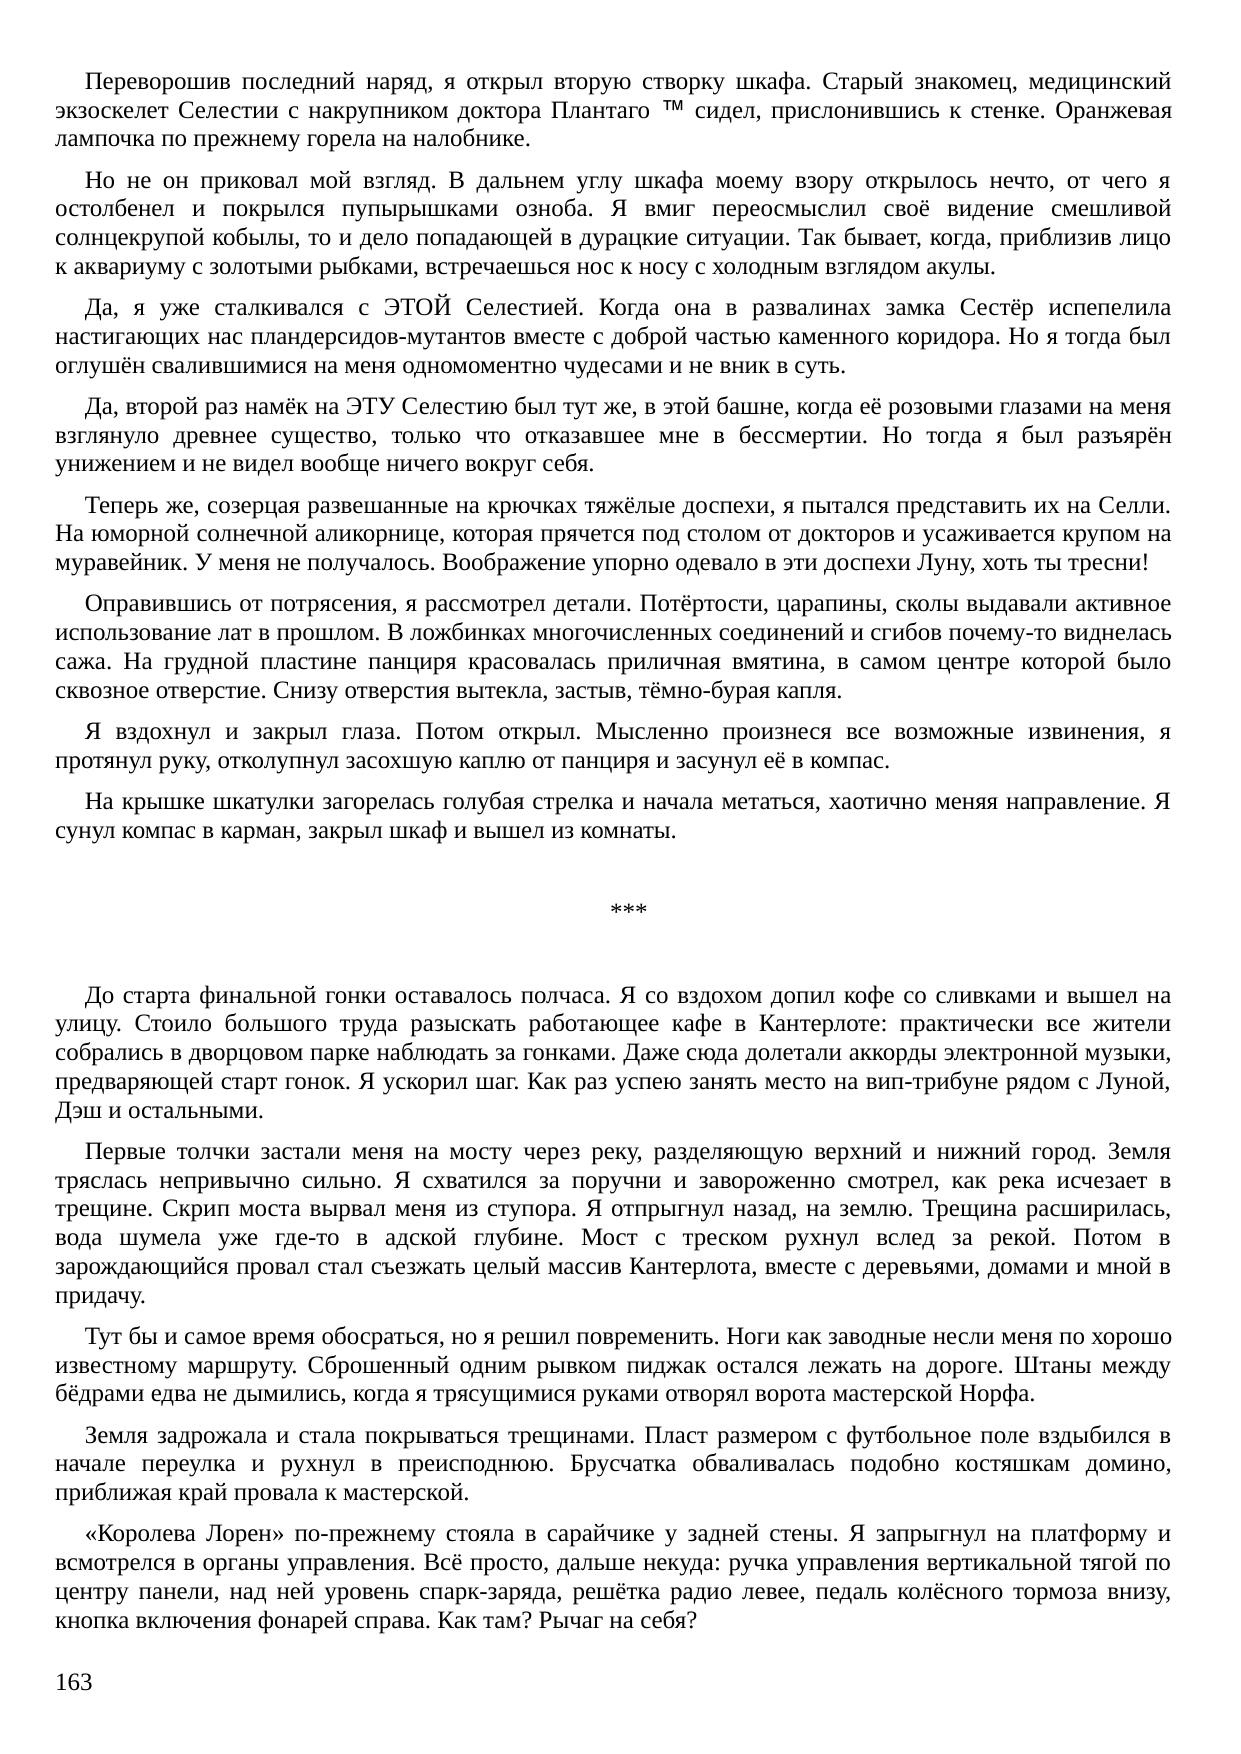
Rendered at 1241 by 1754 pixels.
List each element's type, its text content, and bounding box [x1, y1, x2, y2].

text Я вздохнул и закрыл глаза. Потом открыл. Мысленно произнеся все возможные извинения, я протянул руку, отколупнул засохшую каплю от панциря и засунул её в компас. [55, 716, 1173, 773]
text Переворошив последний наряд, я открыл вторую створку шкафа. Старый знакомец, медицинский экзоскелет Селестии с накрупником доктора Плантаго  сидел, прислонившись к стенке. Оранжевая лампочка по прежнему горела на налобнике. [55, 66, 1173, 152]
text Оправившись от потрясения, я рассмотрел детали. Потёртости, царапины, сколы выдавали активное использование лат в прошлом. В ложбинках многочисленных соединений и сгибов почему-то виднелась сажа. На грудной пластине панциря красовалась приличная вмятина, в самом центре которой было сквозное отверстие. Снизу отверстия вытекла, застыв, тёмно-бурая капля. [55, 588, 1173, 703]
text Да, я уже сталкивался с ЭТОЙ Селестией. Когда она в развалинах замка Сестёр испепелила настигающих нас пландерсидов-мутантов вместе с доброй частью каменного коридора. Но я тогда был оглушён свалившимися на меня одномоментно чудесами и не вник в суть. [55, 292, 1173, 378]
text На крышке шкатулки загорелась голубая стрелка и начала метаться, хаотично меняя направление. Я сунул компас в карман, закрыл шкаф и вышел из комнаты. [55, 786, 1173, 843]
text Первые толчки застали меня на мосту через реку, разделяющую верхний и нижний город. Земля тряслась непривычно сильно. Я схватился за поручни и завороженно смотрел, как река исчезает в трещине. Скрип моста вырвал меня из ступора. Я отпрыгнул назад, на землю. Трещина расширилась, вода шумела уже где-то в адской глубине. Мост с треском рухнул вслед за рекой. Потом в зарождающийся провал стал съезжать целый массив Кантерлота, вместе с деревьями, домами и мной в придачу. [55, 1136, 1173, 1308]
text «Королева Лорен» по-прежнему стояла в сарайчике у задней стены. Я запрыгнул на платформу и всмотрелся в органы управления. Всё просто, дальше некуда: ручка управления вертикальной тягой по центру панели, над ней уровень спарк-заряда, решётка радио левее, педаль колёсного тормоза внизу, кнопка включения фонарей справа. Как там? Рычаг на себя? [55, 1518, 1173, 1633]
text *** [55, 897, 1173, 926]
text Тут бы и самое время обосраться, но я решил повременить. Ноги как заводные несли меня по хорошо известному маршруту. Сброшенный одним рывком пиджак остался лежать на дороге. Штаны между бёдрами едва не дымились, когда я трясущимися руками отворял ворота мастерской Норфа. [55, 1321, 1173, 1407]
text Земля задрожала и стала покрываться трещинами. Пласт размером с футбольное поле вздыбился в начале переулка и рухнул в преисподнюю. Брусчатка обваливалась подобно костяшкам домино, приближая край провала к мастерской. [55, 1420, 1173, 1506]
text До старта финальной гонки оставалось полчаса. Я со вздохом допил кофе со сливками и вышел на улицу. Стоило большого труда разыскать работающее кафе в Кантерлоте: практически все жители собрались в дворцовом парке наблюдать за гонками. Даже сюда долетали аккорды электронной музыки, предваряющей старт гонок. Я ускорил шаг. Как раз успею занять место на вип-трибуне рядом с Луной, Дэш и остальными. [55, 980, 1173, 1123]
text Но не он приковал мой взгляд. В дальнем углу шкафа моему взору открылось нечто, от чего я остолбенел и покрылся пупырышками озноба. Я вмиг переосмыслил своё видение смешливой солнцекрупой кобылы, то и дело попадающей в дурацкие ситуации. Так бывает, когда, приблизив лицо к аквариуму с золотыми рыбками, встречаешься нос к носу с холодным взглядом акулы. [55, 165, 1173, 280]
text Да, второй раз намёк на ЭТУ Селестию был тут же, в этой башне, когда её розовыми глазами на меня взглянуло древнее существо, только что отказавшее мне в бессмертии. Но тогда я был разъярён унижением и не видел вообще ничего вокруг себя. [55, 391, 1173, 477]
text Теперь же, созерцая развешанные на крючках тяжёлые доспехи, я пытался представить их на Селли. На юморной солнечной аликорнице, которая прячется под столом от докторов и усаживается крупом на муравейник. У меня не получалось. Воображение упорно одевало в эти доспехи Луну, хоть ты тресни! [55, 490, 1173, 576]
